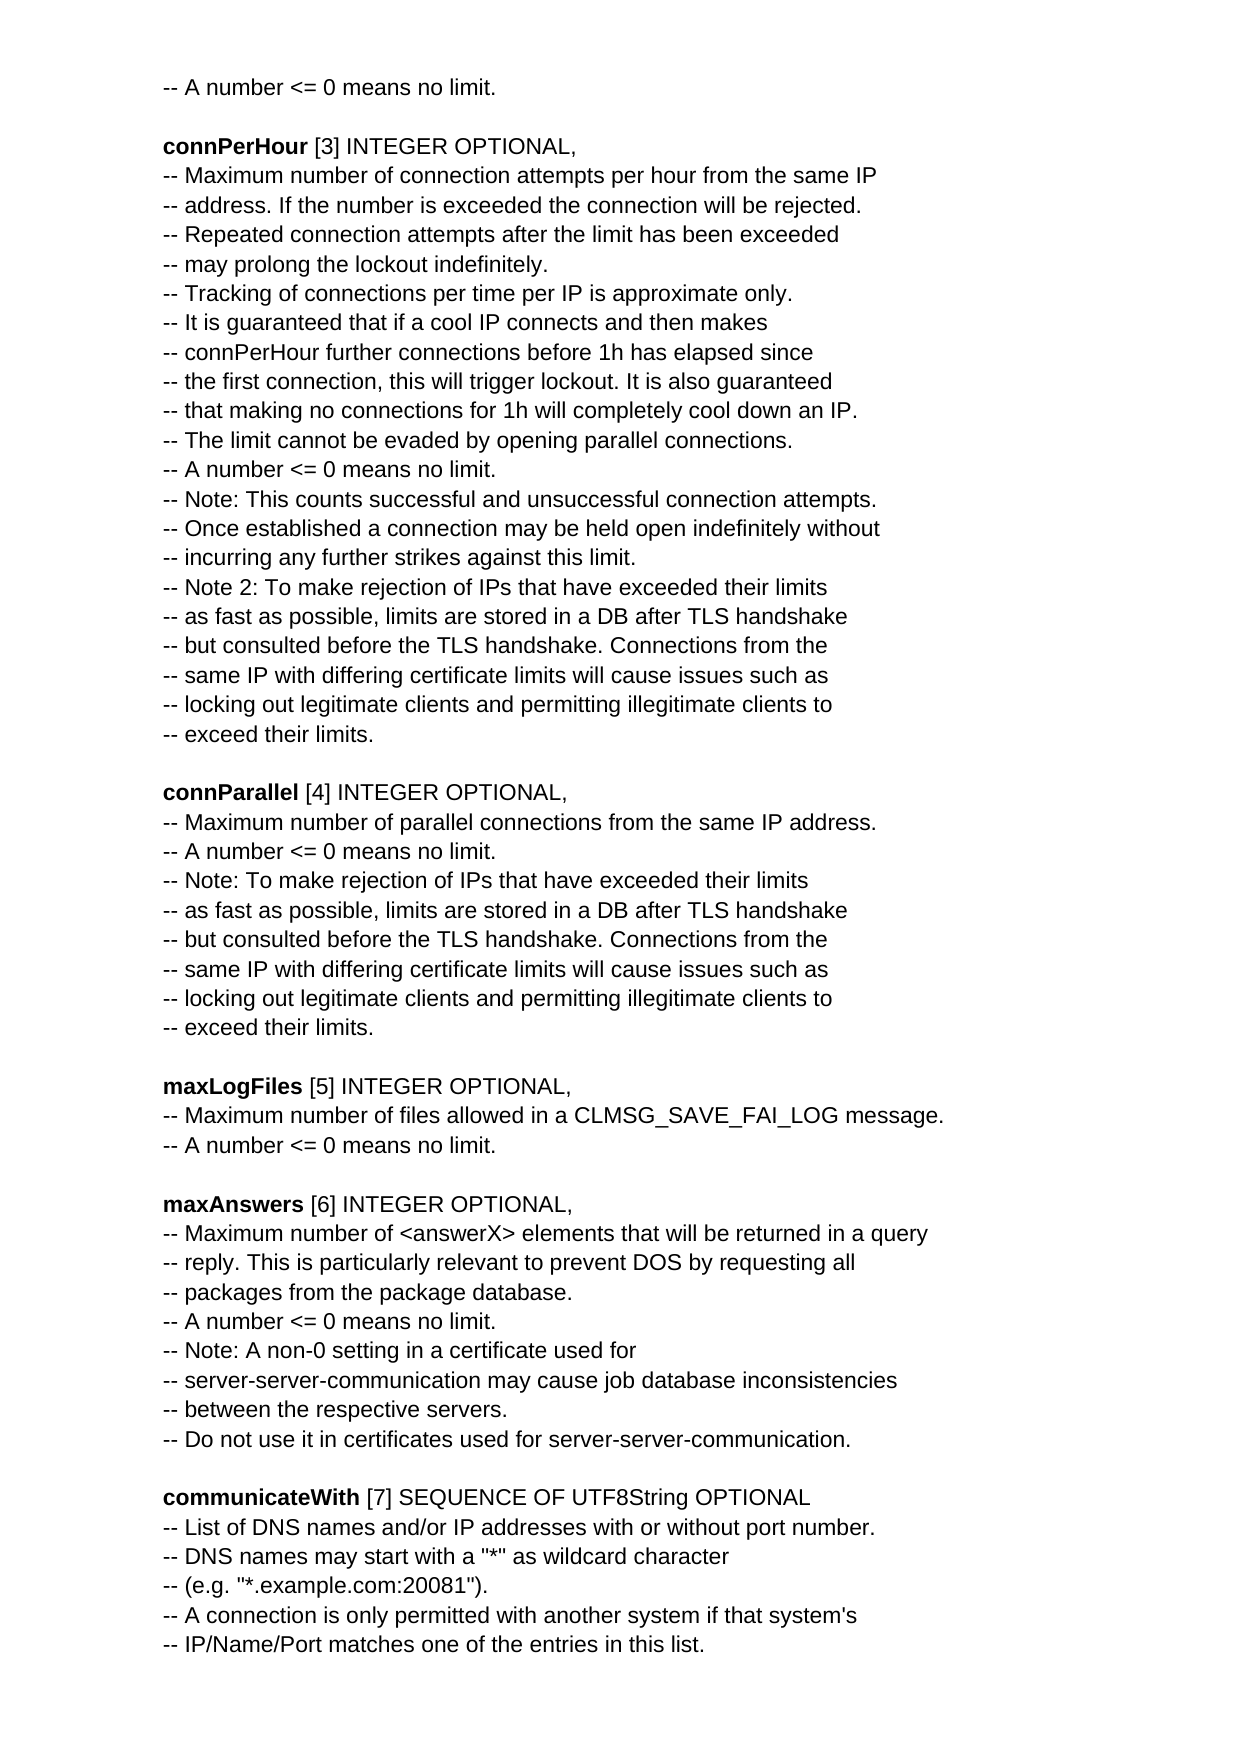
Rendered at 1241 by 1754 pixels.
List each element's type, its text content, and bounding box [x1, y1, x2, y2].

text -- A connection is only permitted with another system if that system's [150, 1602, 1165, 1628]
text -- but consulted before the TLS handshake. Connections from the [150, 927, 1165, 952]
text -- Note: To make rejection of IPs that have exceeded their limits [150, 868, 1165, 894]
text -- A number <= 0 means no limit. [150, 1309, 1165, 1334]
text -- Maximum number of connection attempts per hour from the same IP [150, 163, 1165, 189]
text -- same IP with differing certificate limits will cause issues such as [150, 956, 1165, 982]
text -- but consulted before the TLS handshake. Connections from the [150, 633, 1165, 659]
text communicateWith [7] SEQUENCE OF UTF8String OPTIONAL [150, 1485, 1165, 1511]
text -- the first connection, this will trigger lockout. It is also guaranteed [150, 369, 1165, 394]
text -- Once established a connection may be held open indefinitely without [150, 516, 1165, 541]
text -- Maximum number of <answerX> elements that will be returned in a query [150, 1221, 1165, 1246]
text -- as fast as possible, limits are stored in a DB after TLS handshake [150, 604, 1165, 629]
text -- (e.g. "*.example.com:20081"). [150, 1573, 1165, 1599]
text -- The limit cannot be evaded by opening parallel connections. [150, 427, 1165, 453]
text -- Do not use it in certificates used for server-server-communication. [150, 1426, 1165, 1481]
text -- exceed their limits. connParallel [4] INTEGER OPTIONAL, [150, 721, 1165, 806]
text -- connPerHour further connections before 1h has elapsed since [150, 339, 1165, 365]
text -- Maximum number of files allowed in a CLMSG_SAVE_FAI_LOG message. [150, 1103, 1165, 1129]
text -- A number <= 0 means no limit. maxAnswers [6] INTEGER OPTIONAL, [150, 1132, 1165, 1217]
text -- between the respective servers. [150, 1397, 1165, 1422]
text -- DNS names may start with a "*" as wildcard character [150, 1544, 1165, 1569]
text -- as fast as possible, limits are stored in a DB after TLS handshake [150, 897, 1165, 923]
text -- Note 2: To make rejection of IPs that have exceeded their limits [150, 574, 1165, 600]
text -- A number <= 0 means no limit. connPerHour [3] INTEGER OPTIONAL, [150, 75, 1165, 159]
text -- Note: A non-0 setting in a certificate used for [150, 1338, 1165, 1364]
text -- A number <= 0 means no limit. [150, 457, 1165, 482]
text -- packages from the package database. [150, 1279, 1165, 1305]
text -- locking out legitimate clients and permitting illegitimate clients to [150, 692, 1165, 717]
text -- exceed their limits. maxLogFiles [5] INTEGER OPTIONAL, [150, 1015, 1165, 1099]
text -- Note: This counts successful and unsuccessful connection attempts. [150, 486, 1165, 512]
text -- It is guaranteed that if a cool IP connects and then makes [150, 310, 1165, 336]
text -- incurring any further strikes against this limit. [150, 545, 1165, 571]
text -- address. If the number is exceeded the connection will be rejected. [150, 192, 1165, 218]
text -- Repeated connection attempts after the limit has been exceeded [150, 222, 1165, 247]
text -- A number <= 0 means no limit. [150, 839, 1165, 864]
text -- that making no connections for 1h will completely cool down an IP. [150, 398, 1165, 424]
text -- IP/Name/Port matches one of the entries in this list. [150, 1632, 1165, 1657]
text -- reply. This is particularly relevant to prevent DOS by requesting all [150, 1250, 1165, 1276]
text -- Tracking of connections per time per IP is approximate only. [150, 281, 1165, 306]
text -- may prolong the lockout indefinitely. [150, 251, 1165, 277]
text -- Maximum number of parallel connections from the same IP address. [150, 809, 1165, 835]
text -- List of DNS names and/or IP addresses with or without port number. [150, 1514, 1165, 1540]
text -- same IP with differing certificate limits will cause issues such as [150, 662, 1165, 688]
text -- server-server-communication may cause job database inconsistencies [150, 1367, 1165, 1393]
text -- locking out legitimate clients and permitting illegitimate clients to [150, 986, 1165, 1011]
